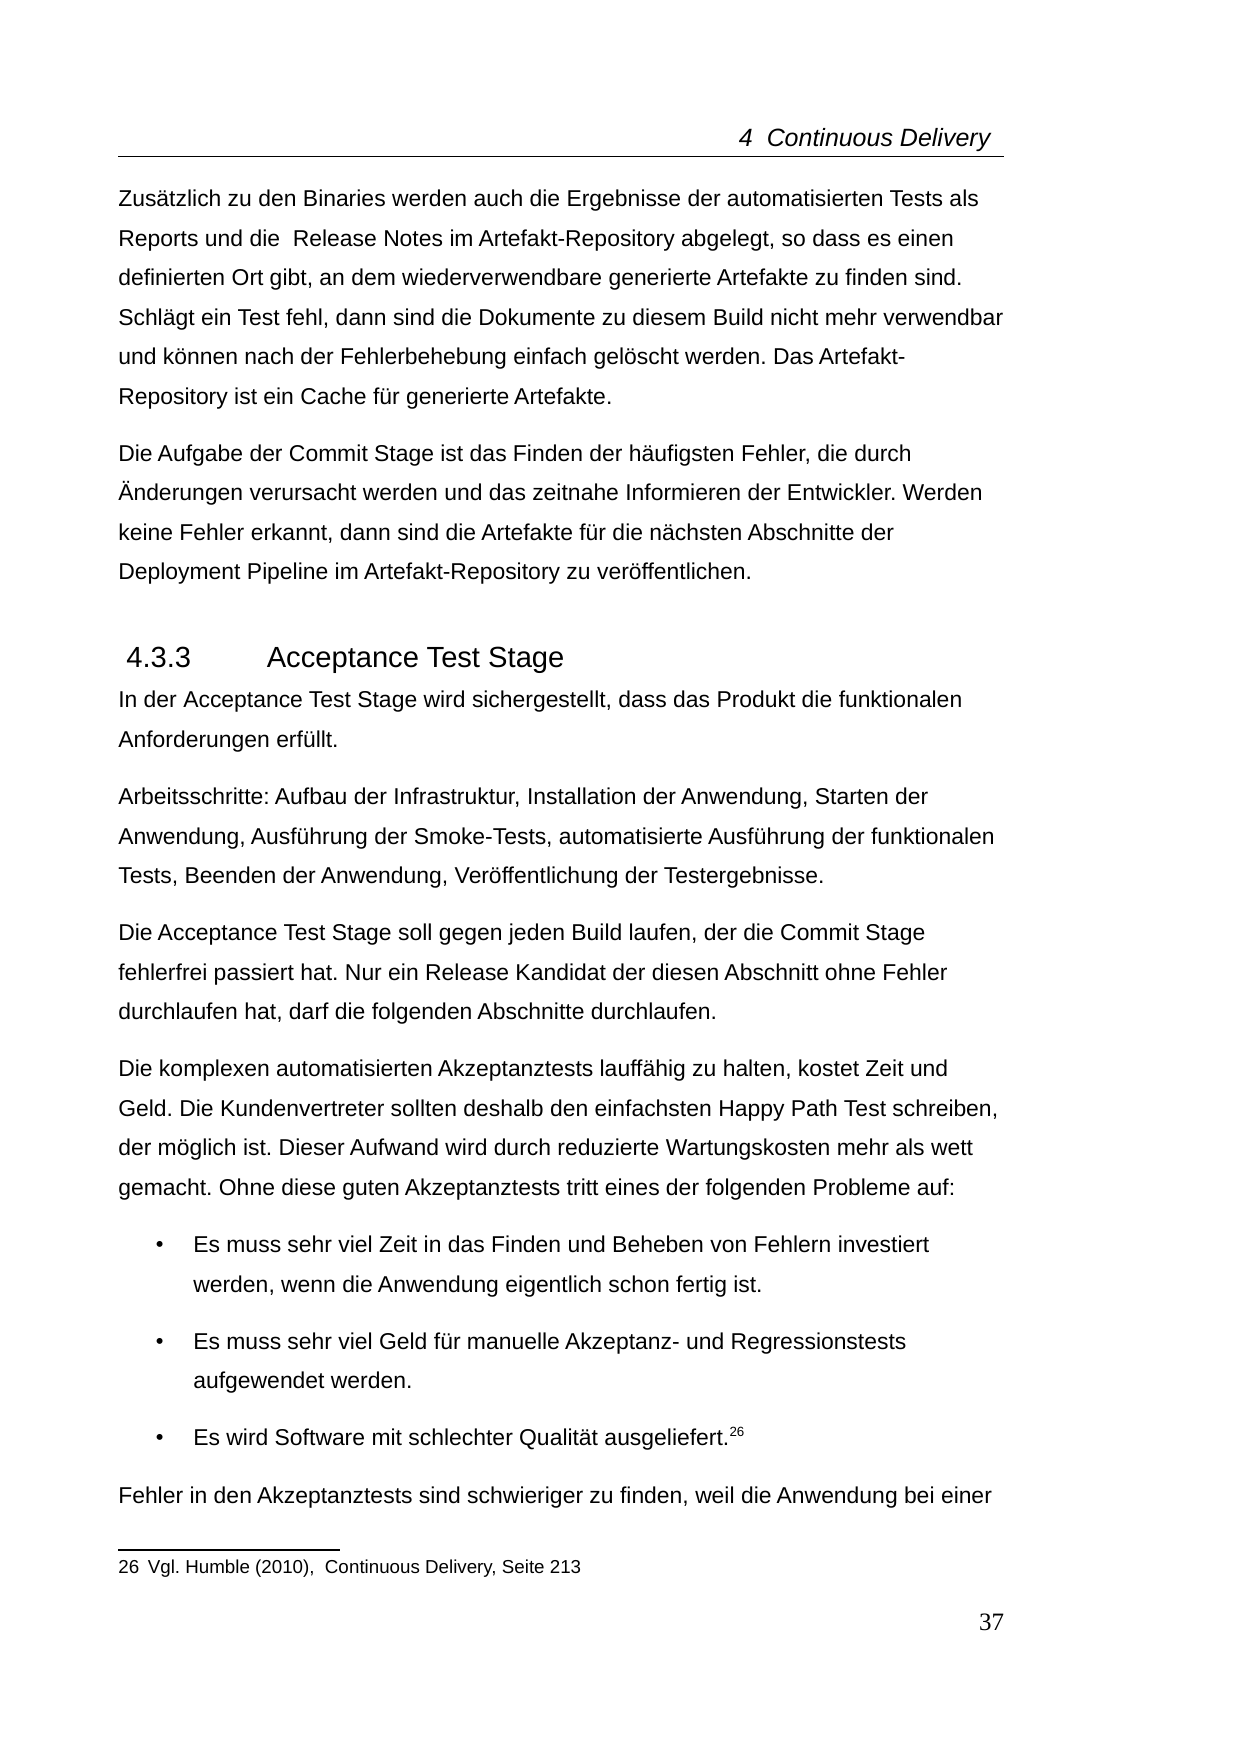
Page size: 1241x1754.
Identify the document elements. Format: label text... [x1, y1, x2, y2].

text Zusätzlich zu den Binaries werden auch die Ergebnisse der automatisierten Tests als Reports und die Release Notes im Artefakt-Repository abgelegt, so dass es einen definierten Ort gibt, an dem wiederverwendbare generierte Artefakte zu finden sind. Schlägt ein Test fehl, dann sind die Dokumente zu diesem Build nicht mehr verwendbar und können nach der Fehlerbehebung einfach gelöscht werden. Das Artefakt- Repository ist ein Cache für generierte Artefakte. [118, 185, 1004, 409]
list Es muss sehr viel Geld für manuelle Akzeptanz- und Regressionstests aufgewendet werden. [156, 1328, 1004, 1393]
list Es wird Software mit schlechter Qualität ausgeliefert. [156, 1424, 1004, 1451]
text Fehler in den Akzeptanztests sind schwieriger zu finden, weil die Anwendung bei einer [118, 1482, 1004, 1508]
list Vgl. Humble (2010), Continuous Delivery, Seite 213 [118, 1556, 1004, 1578]
text Die komplexen automatisierten Akzeptanztests lauffähig zu halten, kostet Zeit und Geld. Die Kundenvertreter sollten deshalb den einfachsten Happy Path Test schreiben, der möglich ist. Dieser Aufwand wird durch reduzierte Wartungskosten mehr als wett gemacht. Ohne diese guten Akzeptanztests tritt eines der folgenden Probleme auf: [118, 1055, 1004, 1200]
text Die Aufgabe der Commit Stage ist das Finden der häufigsten Fehler, die durch Änderungen verursacht werden und das zeitnahe Informieren der Entwickler. Werden keine Fehler erkannt, dann sind die Artefakte für die nächsten Abschnitte der Deployment Pipeline im Artefakt-Repository zu veröffentlichen. [118, 440, 1004, 584]
text Die Acceptance Test Stage soll gegen jeden Build laufen, der die Commit Stage fehlerfrei passiert hat. Nur ein Release Kandidat der diesen Abschnitt ohne Fehler durchlaufen hat, darf die folgenden Abschnitte durchlaufen. [118, 919, 1004, 1024]
text In der Acceptance Test Stage wird sichergestellt, dass das Produkt die funktionalen Anforderungen erfüllt. [118, 686, 1004, 752]
list Es muss sehr viel Zeit in das Finden und Beheben von Fehlern investiert werden, wenn die Anwendung eigentlich schon fertig ist. [156, 1231, 1004, 1297]
subtitle Acceptance Test Stage [118, 640, 1004, 674]
text Arbeitsschritte: Aufbau der Infrastruktur, Installation der Anwendung, Starten der Anwendung, Ausführung der Smoke-Tests, automatisierte Ausführung der funktionalen Tests, Beenden der Anwendung, Veröffentlichung der Testergebnisse. [118, 783, 1004, 888]
